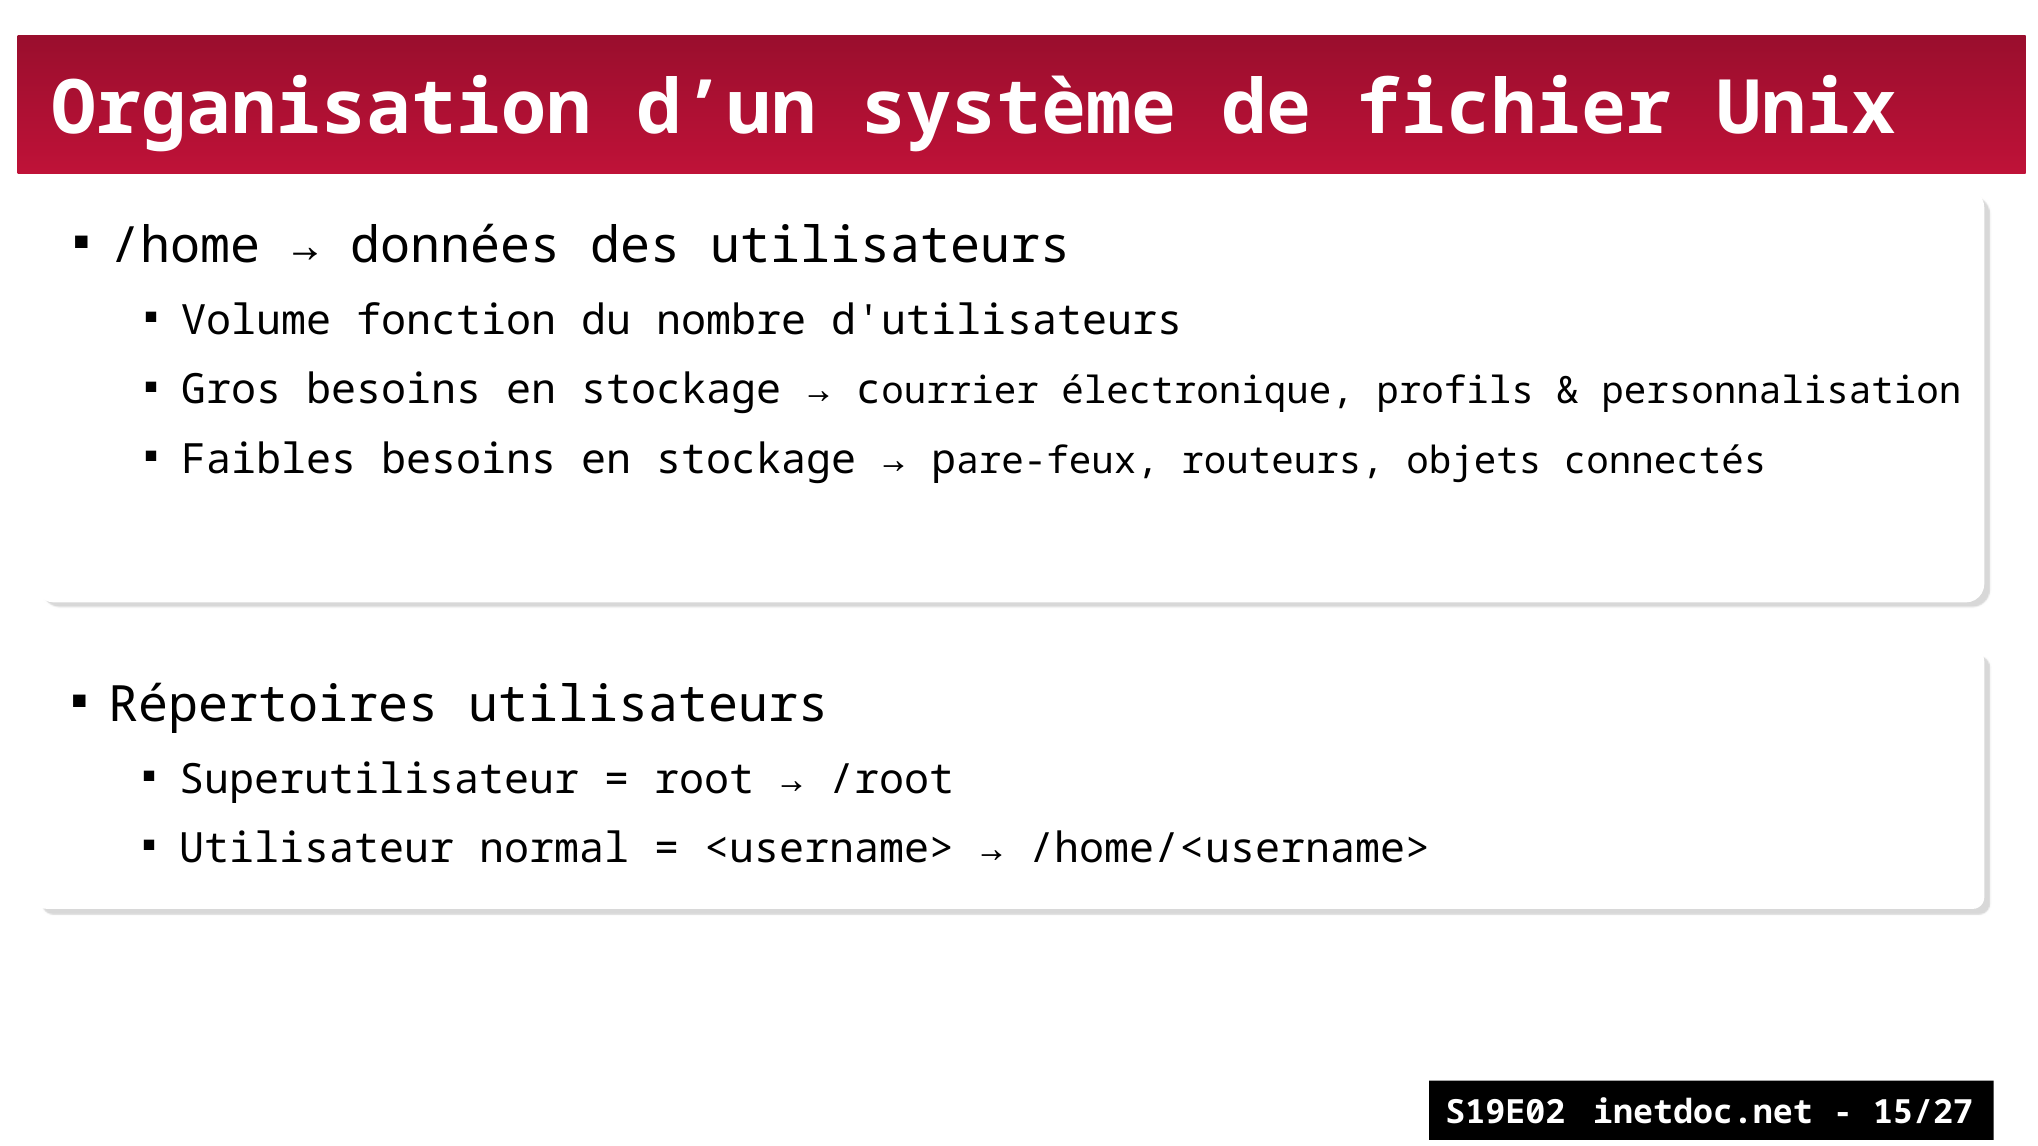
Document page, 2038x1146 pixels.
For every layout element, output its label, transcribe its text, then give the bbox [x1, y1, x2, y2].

text_box Répertoires utilisateurs Superutilisateur = root → /root Utilisateur normal = <username> → /home/<username> [35, 649, 1985, 909]
text_box /home → données des utilisateurs Volume fonction du nombre d'utilisateurs Gros besoins en stockage → courrier électronique, profils & personnalisation Faibles besoins en stockage → pare-feux, routeurs, objets connectés [35, 188, 1985, 603]
text_box Organisation d’un système de fichier Unix [17, 35, 2026, 174]
text_box S19E02 inetdoc.net - <numéro>/27 [1429, 1080, 1994, 1140]
